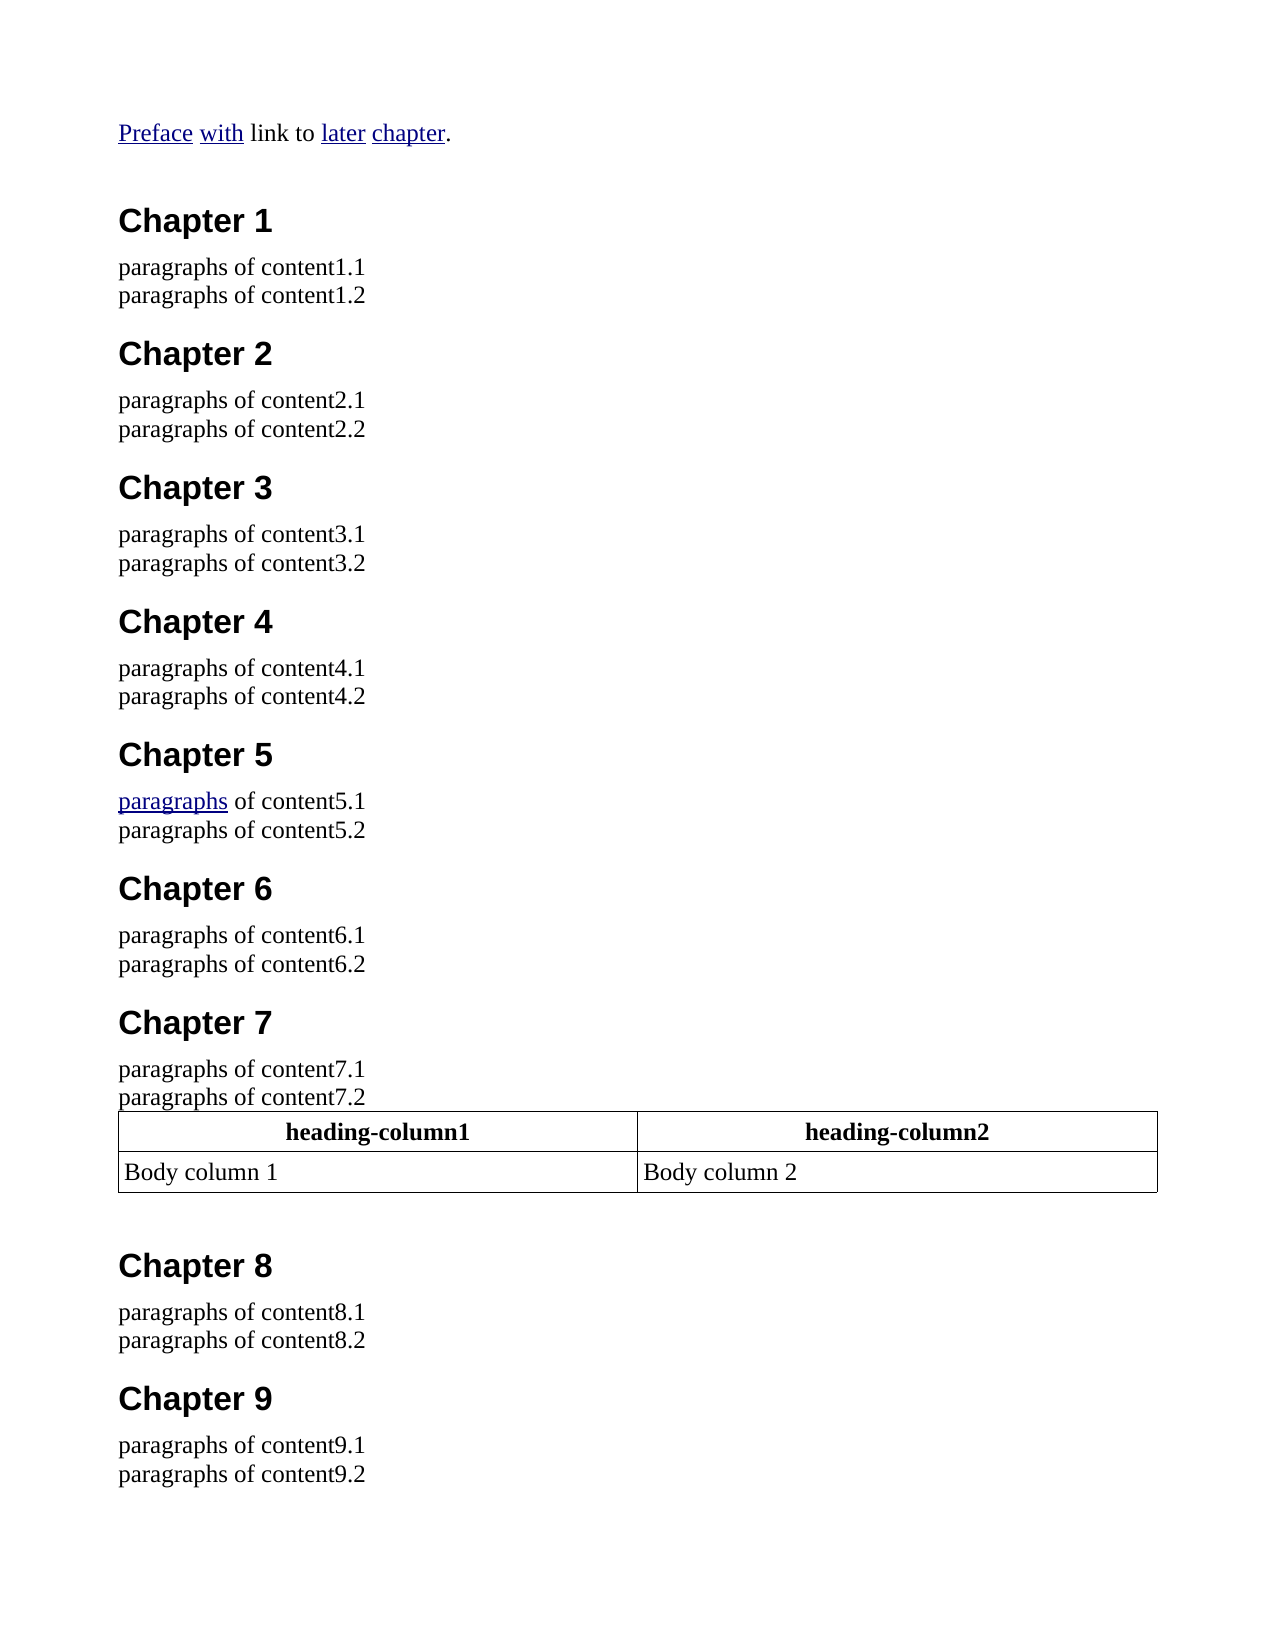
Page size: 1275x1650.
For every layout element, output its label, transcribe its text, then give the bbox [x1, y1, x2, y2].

text Preface with link to later chapter. [118, 118, 1157, 147]
text paragraphs of content2.2 [118, 414, 1157, 443]
text paragraphs of content1.2 [118, 281, 1157, 309]
text paragraphs of content9.1 [118, 1430, 1157, 1459]
text paragraphs of content8.2 [118, 1326, 1157, 1354]
subtitle Chapter 1 [118, 201, 1157, 239]
text paragraphs of content5.1 [118, 786, 1157, 815]
text paragraphs of content3.1 [118, 519, 1157, 548]
subtitle Chapter 7 [118, 1002, 1157, 1041]
text paragraphs of content7.1 [118, 1054, 1157, 1082]
subtitle Chapter 4 [118, 602, 1157, 640]
table_header heading-column1 [119, 1112, 637, 1151]
table_cell Body column 2 [638, 1152, 1157, 1192]
subtitle Chapter 5 [118, 735, 1157, 774]
text paragraphs of content1.1 [118, 252, 1157, 281]
subtitle Chapter 6 [118, 869, 1157, 907]
text paragraphs of content8.1 [118, 1297, 1157, 1326]
text paragraphs of content4.2 [118, 681, 1157, 710]
text paragraphs of content4.1 [118, 653, 1157, 681]
table_header heading-column2 [638, 1112, 1157, 1151]
text paragraphs of content2.1 [118, 385, 1157, 414]
text paragraphs of content5.2 [118, 815, 1157, 844]
subtitle Chapter 8 [118, 1246, 1157, 1284]
text paragraphs of content7.2 [118, 1082, 1157, 1111]
table_cell Body column 1 [119, 1152, 637, 1192]
subtitle Chapter 3 [118, 468, 1157, 507]
subtitle Chapter 9 [118, 1379, 1157, 1418]
text paragraphs of content6.1 [118, 920, 1157, 949]
subtitle Chapter 2 [118, 334, 1157, 373]
text paragraphs of content9.2 [118, 1459, 1157, 1488]
text paragraphs of content3.2 [118, 548, 1157, 577]
text paragraphs of content6.2 [118, 949, 1157, 977]
